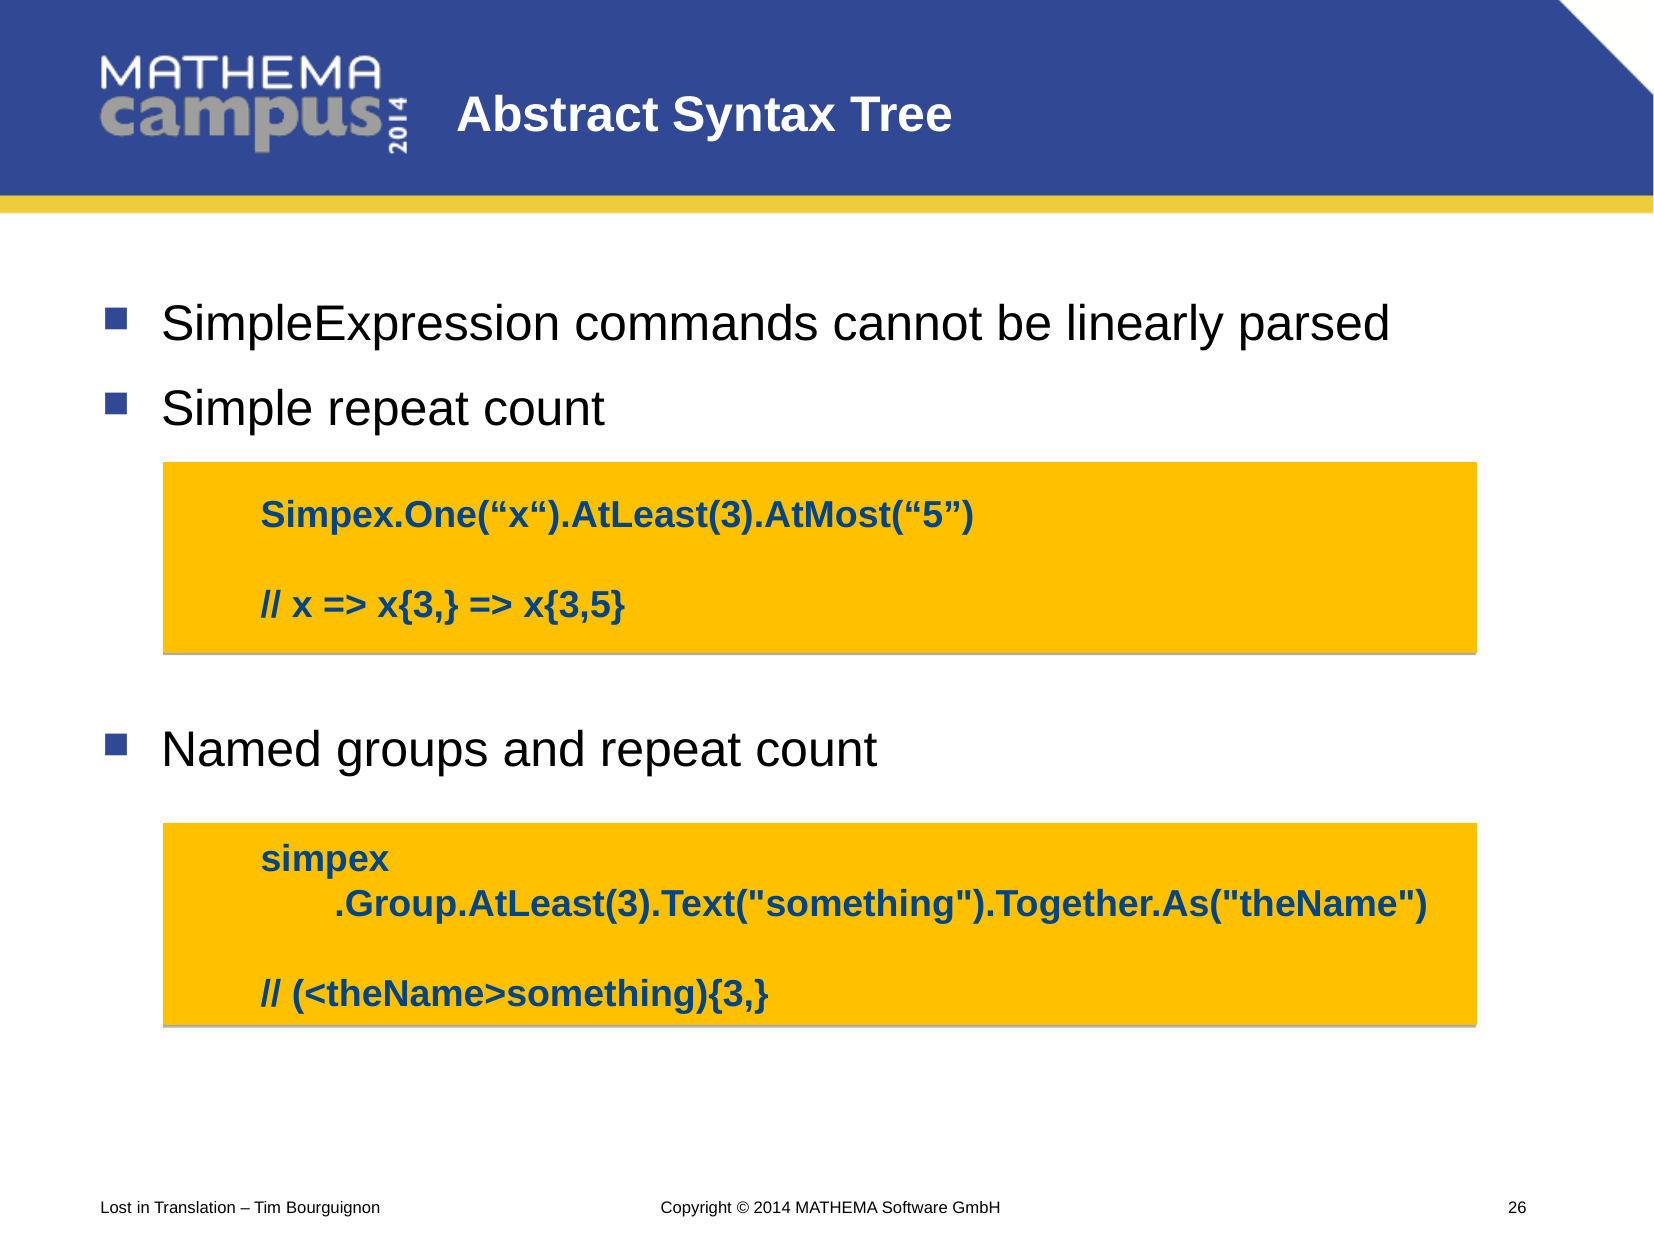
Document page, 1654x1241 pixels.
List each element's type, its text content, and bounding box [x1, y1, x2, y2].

picture [0, 0, 1654, 217]
list SimpleExpression commands cannot be linearly parsed Simple repeat count Named groups and repeat count [101, 295, 1528, 1139]
text_box simpex .Group.AtLeast(3).Text("something").Together.As("theName") // (<theName>something){3,} [163, 823, 1477, 1025]
text_box Simpex.One(“x“).AtLeast(3).AtMost(“5”) // x => x{3,} => x{3,5} [163, 462, 1477, 653]
title Abstract Syntax Tree [456, 68, 1528, 160]
